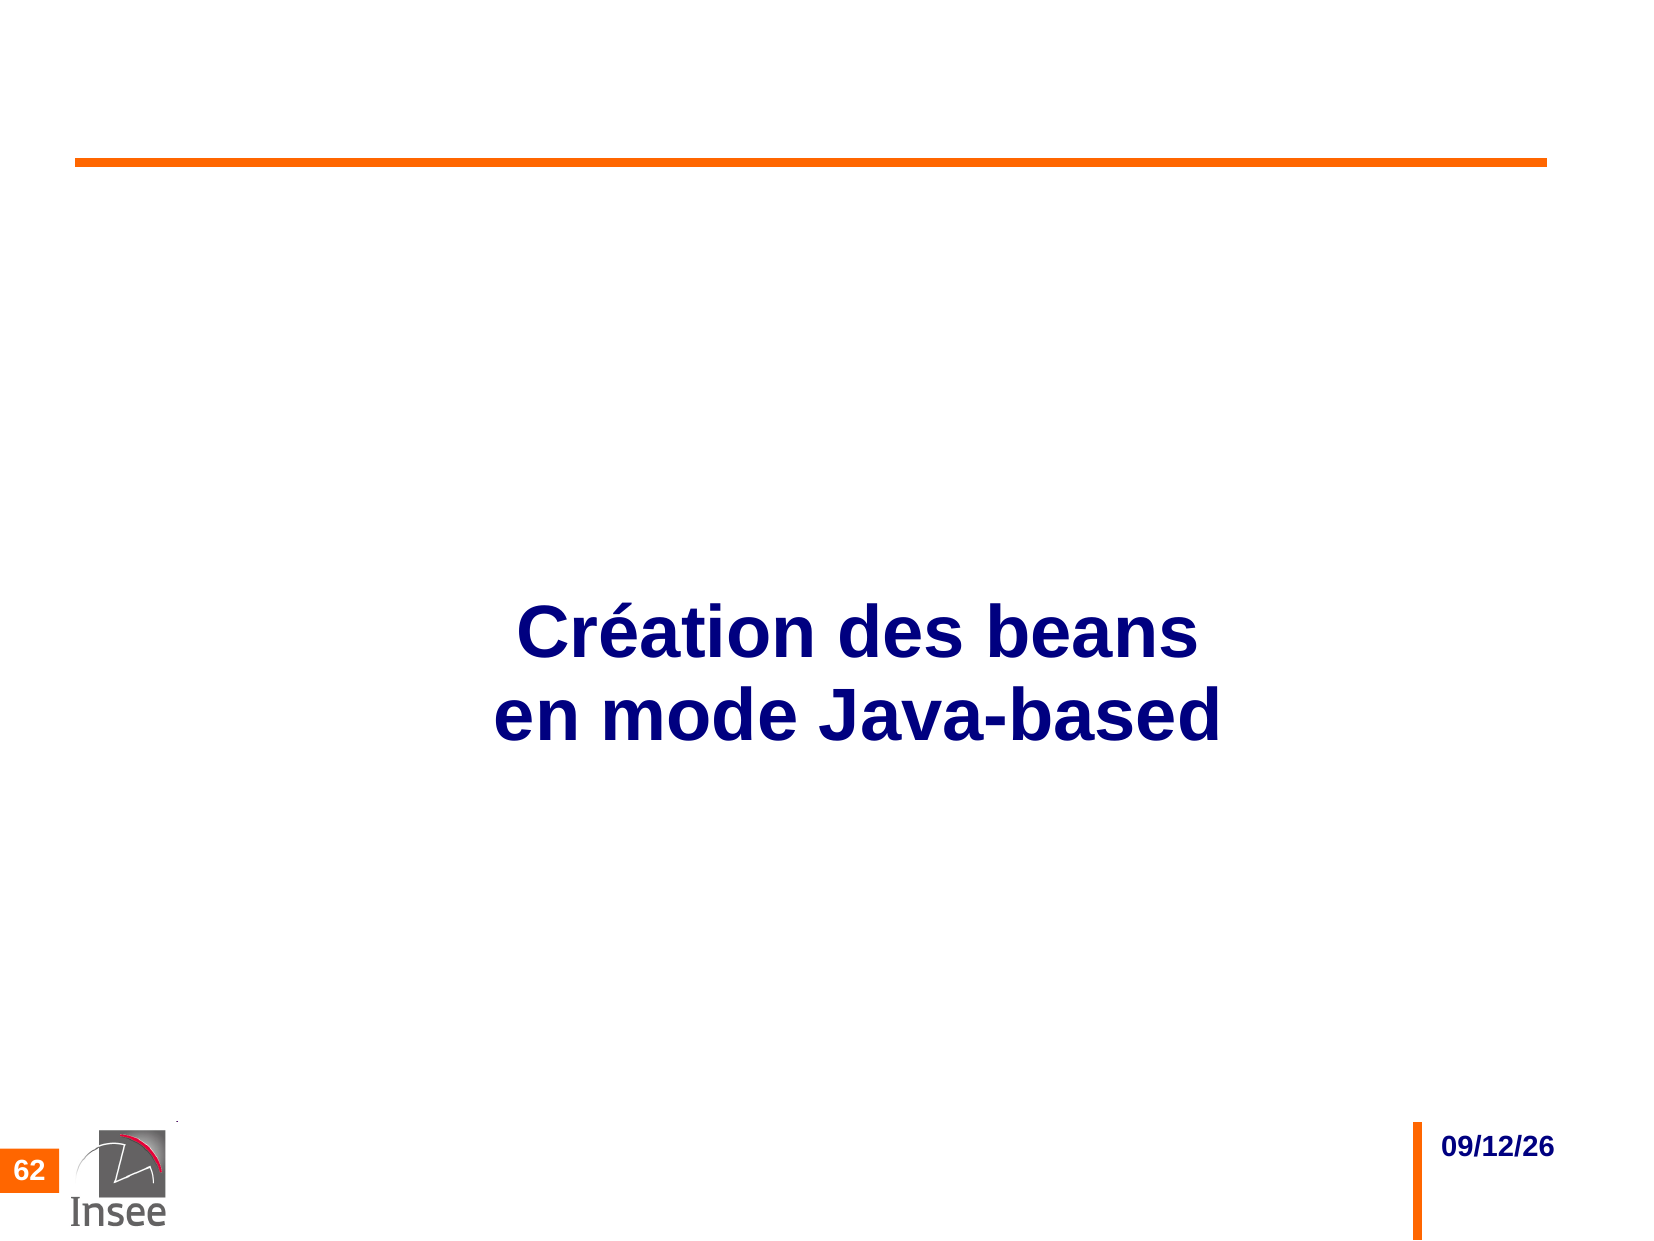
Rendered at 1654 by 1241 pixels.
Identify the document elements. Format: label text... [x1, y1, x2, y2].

list Création des beans en mode Java-based [419, 590, 1235, 832]
picture [62, 1121, 178, 1241]
